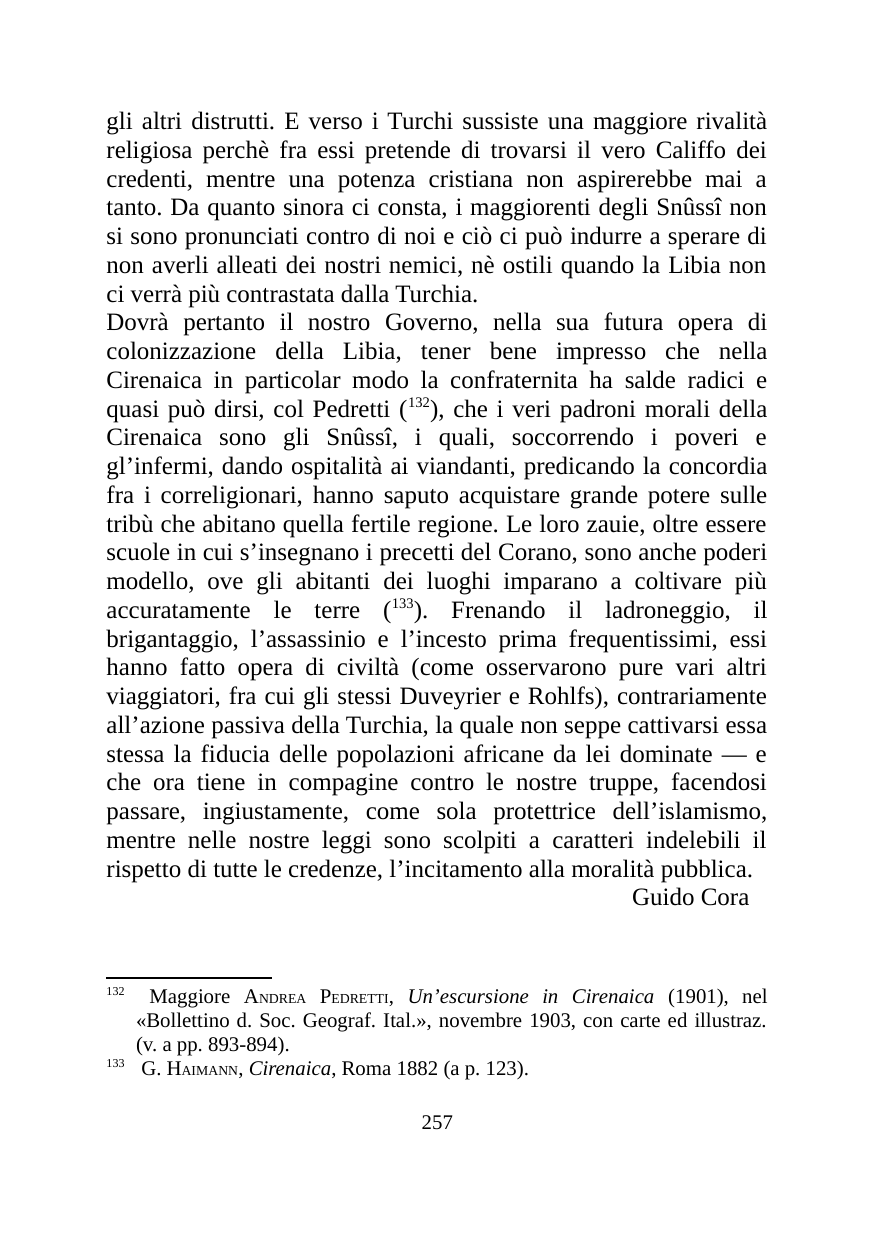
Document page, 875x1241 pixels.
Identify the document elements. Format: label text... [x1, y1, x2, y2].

text Dovrà pertanto il nostro Governo, nella sua futura opera di colonizzazione della Libia, tener bene impresso che nella Cirenaica in particolar modo la confraternita ha salde radici e quasi può dirsi, col Pedretti (), che i veri padroni morali della Cirenaica sono gli Snûssî, i quali, soccorrendo i poveri e gl’infermi, dando ospitalità ai viandanti, predicando la concordia fra i correligionari, hanno saputo acquistare grande potere sulle tribù che abitano quella fertile regione. Le loro zauie, oltre essere scuole in cui s’insegnano i precetti del Corano, sono anche poderi modello, ove gli abitanti dei luoghi imparano a coltivare più accuratamente le terre (). Frenando il ladroneggio, il brigantaggio, l’assassinio e l’incesto prima frequentissimi, essi hanno fatto opera di civiltà (come osservarono pure vari altri viaggiatori, fra cui gli stessi Duveyrier e Rohlfs), contrariamente all’azione passiva della Turchia, la quale non seppe cattivarsi essa stessa la fiducia delle popolazioni africane da lei dominate — e che ora tiene in compagine contro le nostre truppe, facendosi passare, ingiustamente, come sola protettrice dell’islamismo, mentre nelle nostre leggi sono scolpiti a caratteri indelebili il rispetto di tutte le credenze, l’incitamento alla moralità pubblica. [106, 307, 768, 882]
text Maggiore Andrea Pedretti, Un’escursione in Cirenaica (1901), nel «Bollettino d. Soc. Geograf. Ital.», novembre 1903, con carte ed illustraz. (v. a pp. 893-894). [106, 984, 768, 1056]
text Guido Cora [106, 882, 768, 911]
text G. Haimann, Cirenaica, Roma 1882 (a p. 123). [106, 1056, 768, 1080]
text gli altri distrutti. E verso i Turchi sussiste una maggiore rivalità religiosa perchè fra essi pretende di trovarsi il vero Califfo dei credenti, mentre una potenza cristiana non aspirerebbe mai a tanto. Da quanto sinora ci consta, i maggiorenti degli Snûssî non si sono pronunciati contro di noi e ciò ci può indurre a sperare di non averli alleati dei nostri nemici, nè ostili quando la Libia non ci verrà più contrastata dalla Turchia. [106, 106, 768, 307]
